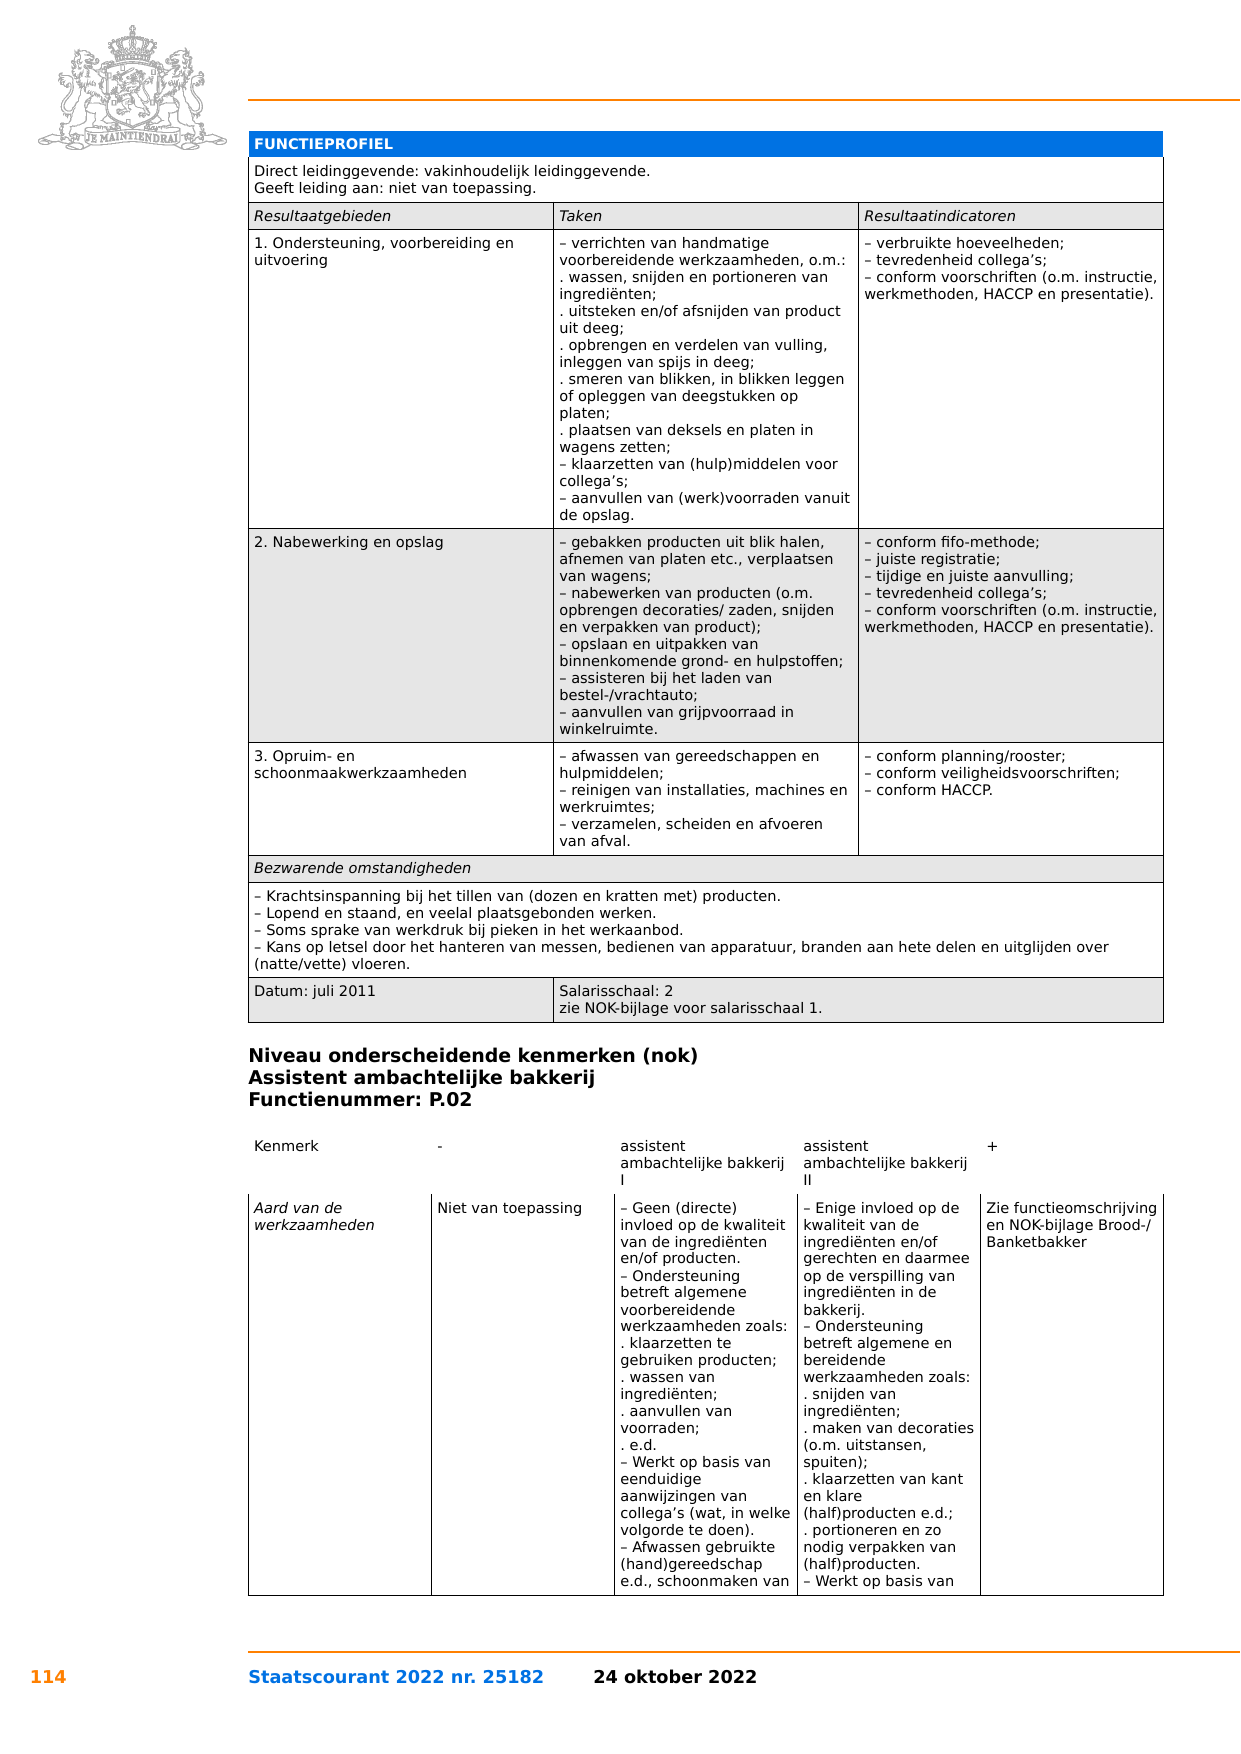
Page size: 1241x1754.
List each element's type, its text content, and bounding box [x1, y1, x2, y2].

table_header - [432, 1134, 614, 1194]
table_cell Resultaatindicatoren [859, 203, 1163, 229]
table_cell – gebakken producten uit blik halen, afnemen van platen etc., verplaatsen van wagens; – nabewerken van producten (o.m. opbrengen decoraties/ zaden, snijden en verpakken van product); – opslaan en uitpakken van binnenkomende grond- en hulpstoffen; – assisteren bij het laden van bestel-/vrachtauto; – aanvullen van grijpvoorraad in winkelruimte. [554, 529, 858, 742]
table_cell – Geen (directe) invloed op de kwaliteit van de ingrediënten en/of producten. – Ondersteuning betreft algemene voorbereidende werkzaamheden zoals: . klaarzetten te gebruiken producten; . wassen van ingrediënten; . aanvullen van voorraden; . e.d. – Werkt op basis van eenduidige aanwijzingen van collega’s (wat, in welke volgorde te doen). – Afwassen gebruikte (hand)gereedschap e.d., schoonmaken van [615, 1195, 797, 1595]
text Niveau onderscheidende kenmerken (nok) [248, 1044, 1163, 1067]
table_cell Aard van de werkzaamheden [249, 1195, 431, 1595]
picture [38, 25, 227, 150]
text Functienummer: P.02 [248, 1088, 1163, 1111]
table_cell – conform planning/rooster; – conform veiligheidsvoorschriften; – conform HACCP. [859, 743, 1163, 854]
table_header assistent ambachtelijke bakkerij I [615, 1134, 797, 1194]
table_cell – verrichten van handmatige voorbereidende werkzaamheden, o.m.: . wassen, snijden en portioneren van ingrediënten; . uitsteken en/of afsnijden van product uit deeg; . opbrengen en verdelen van vulling, inleggen van spijs in deeg; . smeren van blikken, in blikken leggen of opleggen van deegstukken op platen; . plaatsen van deksels en platen in wagens zetten; – klaarzetten van (hulp)middelen voor collega’s; – aanvullen van (werk)voorraden vanuit de opslag. [554, 230, 858, 528]
table_header Kenmerk [249, 1134, 431, 1194]
table_cell Resultaatgebieden [249, 203, 553, 229]
table_cell Zie functieomschrijving en NOK-bijlage Brood-/ Banketbakker [981, 1195, 1163, 1595]
text Assistent ambachtelijke bakkerij [248, 1067, 1163, 1088]
table_cell Direct leidinggevende: vakinhoudelijk leidinggevende. Geeft leiding aan: niet van toepassing. [249, 158, 1163, 202]
table_cell – verbruikte hoeveelheden; – tevredenheid collega’s; – conform voorschriften (o.m. instructie, werkmethoden, HACCP en presentatie). [859, 230, 1163, 528]
table_cell – Enige invloed op de kwaliteit van de ingrediënten en/of gerechten en daarmee op de verspilling van ingrediënten in de bakkerij. – Ondersteuning betreft algemene en bereidende werkzaamheden zoals: . snijden van ingrediënten; . maken van decoraties (o.m. uitstansen, spuiten); . klaarzetten van kant en klare (half)producten e.d.; . portioneren en zo nodig verpakken van (half)producten. – Werkt op basis van [798, 1195, 980, 1595]
table_header FUNCTIEPROFIEL [249, 131, 1163, 157]
table_cell Taken [554, 203, 858, 229]
table_cell Bezwarende omstandigheden [249, 856, 1163, 882]
table_cell Datum: juli 2011 [249, 978, 553, 1022]
table_cell Niet van toepassing [432, 1195, 614, 1595]
table_cell 1. Ondersteuning, voorbereiding en uitvoering [249, 230, 553, 528]
table_header + [981, 1134, 1163, 1194]
table_cell Salarisschaal: 2 zie NOK-bijlage voor salarisschaal 1. [554, 978, 1163, 1022]
table_cell – conform fifo-methode; – juiste registratie; – tijdige en juiste aanvulling; – tevredenheid collega’s; – conform voorschriften (o.m. instructie, werkmethoden, HACCP en presentatie). [859, 529, 1163, 742]
table_header assistent ambachtelijke bakkerij II [798, 1134, 980, 1194]
table_cell – afwassen van gereedschappen en hulpmiddelen; – reinigen van installaties, machines en werkruimtes; – verzamelen, scheiden en afvoeren van afval. [554, 743, 858, 854]
table_cell – Krachtsinspanning bij het tillen van (dozen en kratten met) producten. – Lopend en staand, en veelal plaatsgebonden werken. – Soms sprake van werkdruk bij pieken in het werkaanbod. – Kans op letsel door het hanteren van messen, bedienen van apparatuur, branden aan hete delen en uitglijden over (natte/vette) vloeren. [249, 883, 1163, 977]
table_cell 3. Opruim- en schoonmaakwerkzaamheden [249, 743, 553, 854]
table_cell 2. Nabewerking en opslag [249, 529, 553, 742]
